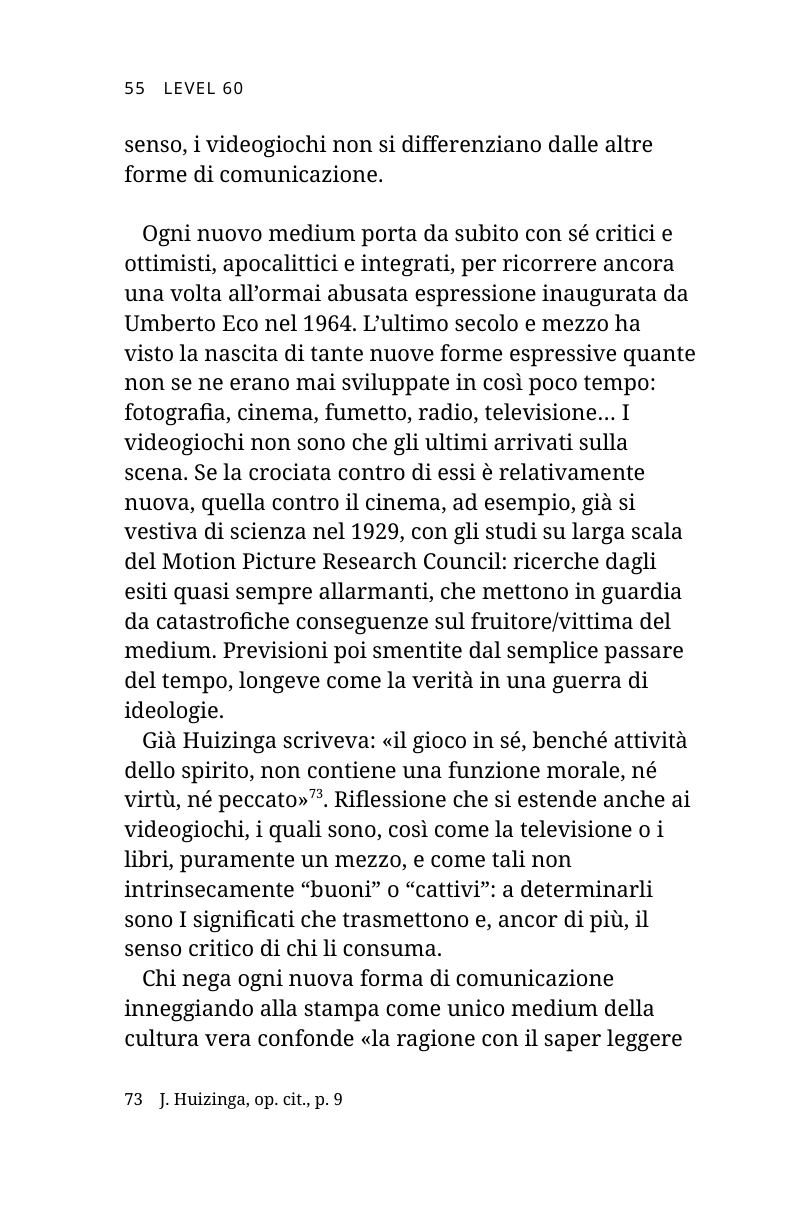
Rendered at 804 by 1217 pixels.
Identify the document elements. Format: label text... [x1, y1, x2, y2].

text Chi nega ogni nuova forma di comunicazione inneggiando alla stampa come unico medium della cultura vera confonde «la ragione con il saper leggere [124, 963, 697, 1052]
text Ogni nuovo medium porta da subito con sé critici e ottimisti, apocalittici e integrati, per ricorrere ancora una volta all’ormai abusata espressione inaugurata da Umberto Eco nel 1964. L’ultimo secolo e mezzo ha visto la nascita di tante nuove forme espressive quante non se ne erano mai sviluppate in così poco tempo: fotografia, cinema, fumetto, radio, televisione… I videogiochi non sono che gli ultimi arrivati sulla scena. Se la crociata contro di essi è relativamente nuova, quella contro il cinema, ad esempio, già si vestiva di scienza nel 1929, con gli studi su larga scala del Motion Picture Research Council: ricerche dagli esiti quasi sempre allarmanti, che mettono in guardia da catastrofiche conseguenze sul fruitore/vittima del medium. Previsioni poi smentite dal semplice passare del tempo, longeve come la verità in una guerra di ideologie. [124, 218, 697, 725]
text J. Huizinga, op. cit., p. 9 [124, 1088, 697, 1110]
text senso, i videogiochi non si differenziano dalle altre forme di comunicazione. [124, 129, 697, 188]
text Già Huizinga scriveva: «il gioco in sé, benché attività dello spirito, non contiene una funzione morale, né virtù, né peccato». Riflessione che si estende anche ai videogiochi, i quali sono, così come la televisione o i libri, puramente un mezzo, e come tali non intrinsecamente “buoni” o “cattivi”: a determinarli sono I significati che trasmettono e, ancor di più, il senso critico di chi li consuma. [124, 725, 697, 963]
